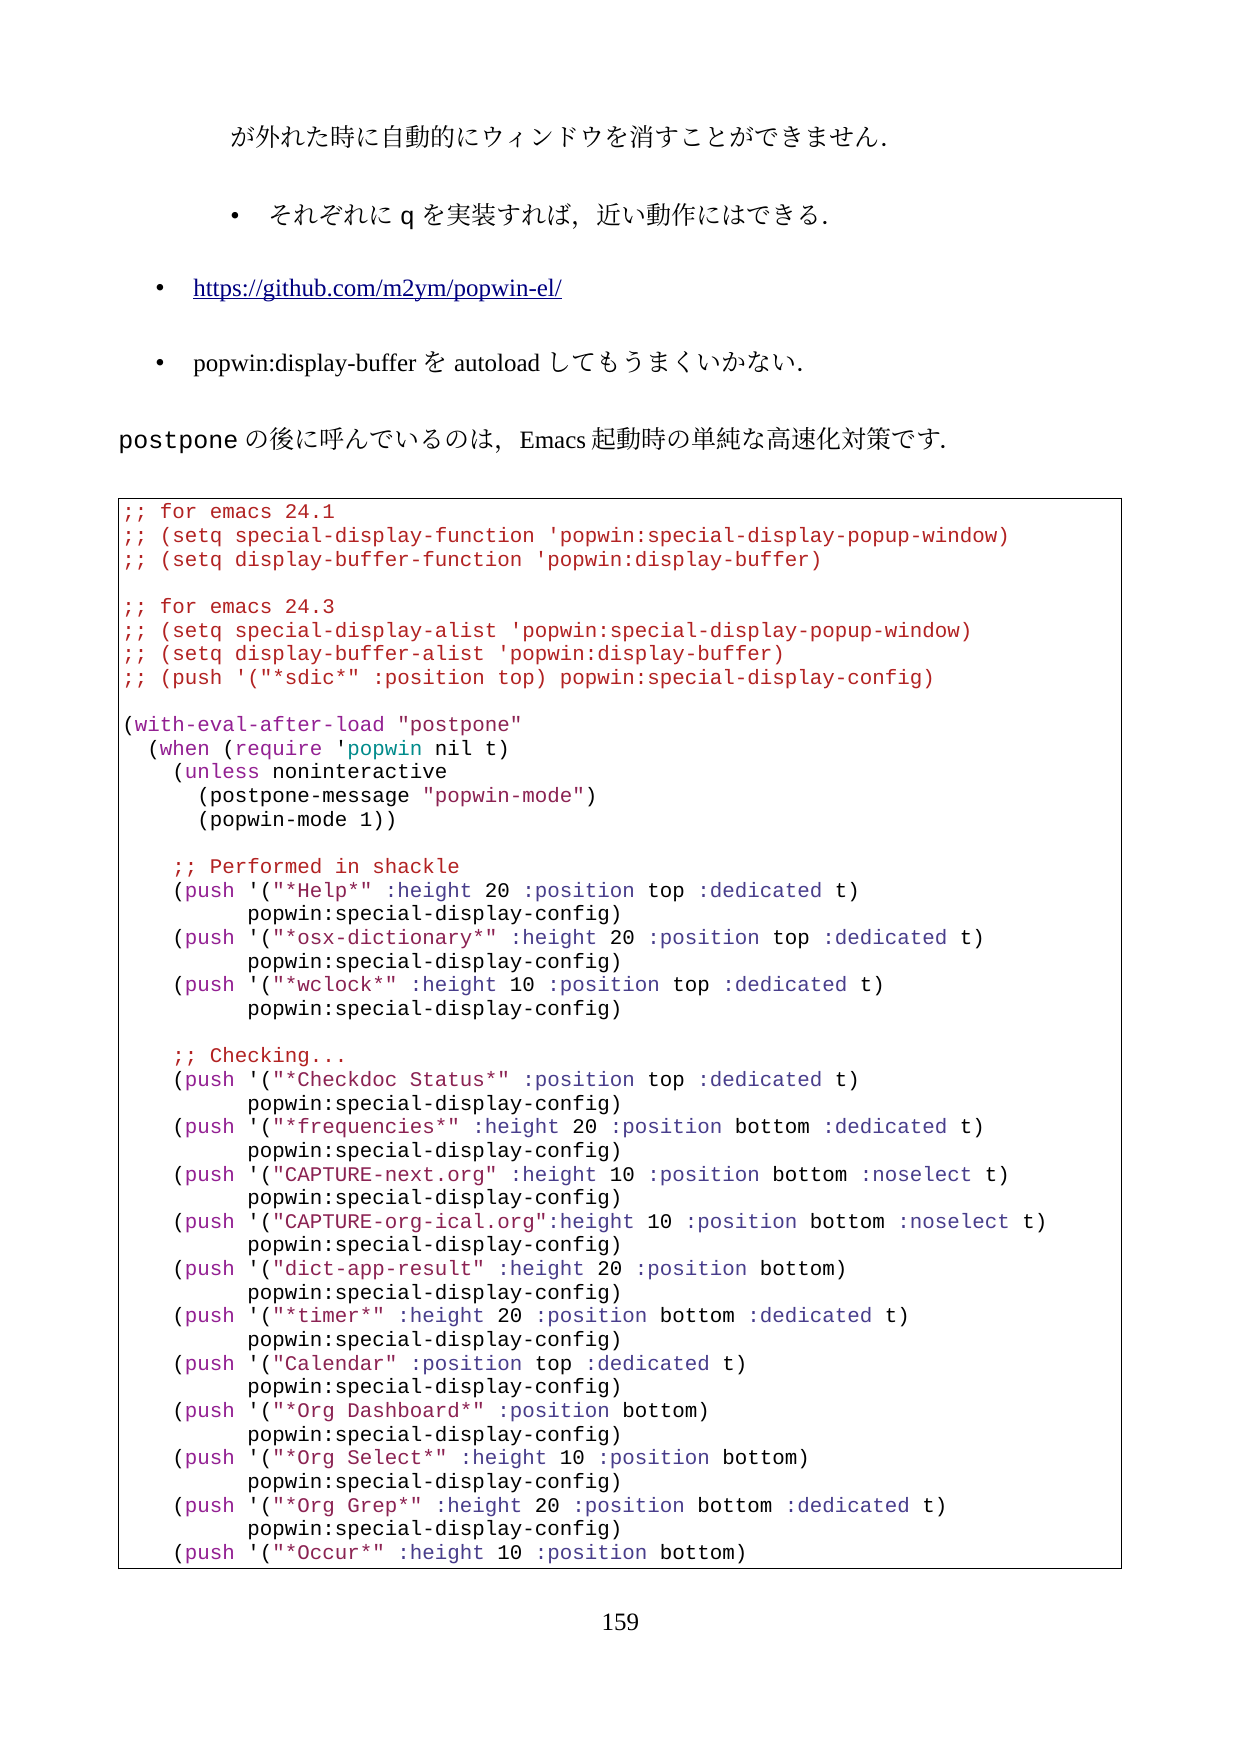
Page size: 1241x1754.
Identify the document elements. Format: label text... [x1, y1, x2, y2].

text ;; (setq special-display-alist 'popwin:special-display-popup-window) [119, 616, 1121, 639]
text ;; (setq display-buffer-function 'popwin:display-buffer) [119, 545, 1121, 568]
text (unless noninteractive [119, 758, 1121, 781]
text (push '("*Org Dashboard*" :position bottom) [119, 1396, 1121, 1420]
text ;; (setq display-buffer-alist 'popwin:display-buffer) [119, 639, 1121, 663]
text (push '("*Org Select*" :height 10 :position bottom) [119, 1443, 1121, 1467]
text (push '("*wclock*" :height 10 :position top :dedicated t) [119, 970, 1121, 994]
text ;; Checking... [119, 1041, 1121, 1065]
text (push '("*timer*" :height 20 :position bottom :dedicated t) [119, 1301, 1121, 1325]
text (push '("*Occur*" :height 10 :position bottom) [119, 1538, 1121, 1568]
list https://github.com/m2ym/popwin-el/ [156, 273, 1122, 330]
text postpone の後に呼んでいるのは，Emacs起動時の単純な高速化対策です． [118, 420, 1122, 485]
text popwin:special-display-config) [119, 1514, 1121, 1538]
text (push '("*Checkdoc Status*" :position top :dedicated t) [119, 1065, 1121, 1089]
text popwin:special-display-config) [119, 1278, 1121, 1301]
list が外れた時に自動的にウィンドウを消すことができません． [193, 118, 1122, 183]
text ;; for emacs 24.1 [119, 499, 1121, 521]
text popwin:special-display-config) [119, 947, 1121, 970]
text (push '("Calendar" :position top :dedicated t) [119, 1349, 1121, 1372]
text (push '("dict-app-result" :height 20 :position bottom) [119, 1254, 1121, 1278]
text popwin:special-display-config) [119, 1467, 1121, 1491]
text (with-eval-after-load "postpone" [119, 710, 1121, 734]
list popwin:display-buffer を autoload してもうまくいかない． [156, 343, 1122, 407]
text (postpone-message "popwin-mode") [119, 781, 1121, 805]
text popwin:special-display-config) [119, 1183, 1121, 1207]
text popwin:special-display-config) [119, 1372, 1121, 1396]
text popwin:special-display-config) [119, 899, 1121, 923]
text popwin:special-display-config) [119, 1231, 1121, 1254]
text (push '("CAPTURE-next.org" :height 10 :position bottom :noselect t) [119, 1159, 1121, 1183]
text popwin:special-display-config) [119, 1089, 1121, 1112]
text popwin:special-display-config) [119, 1325, 1121, 1349]
text (push '("*Org Grep*" :height 20 :position bottom :dedicated t) [119, 1491, 1121, 1514]
text (push '("*osx-dictionary*" :height 20 :position top :dedicated t) [119, 923, 1121, 947]
text popwin:special-display-config) [119, 1420, 1121, 1443]
text popwin:special-display-config) [119, 1136, 1121, 1159]
text ;; (push '("*sdic*" :position top) popwin:special-display-config) [119, 663, 1121, 687]
text ;; (setq special-display-function 'popwin:special-display-popup-window) [119, 521, 1121, 545]
text (push '("*Help*" :height 20 :position top :dedicated t) [119, 876, 1121, 899]
text ;; for emacs 24.3 [119, 592, 1121, 616]
text (push '("CAPTURE-org-ical.org":height 10 :position bottom :noselect t) [119, 1207, 1121, 1231]
text ;; Performed in shackle [119, 852, 1121, 876]
text (push '("*frequencies*" :height 20 :position bottom :dedicated t) [119, 1112, 1121, 1136]
list それぞれに q を実装すれば，近い動作にはできる． [231, 195, 1122, 260]
text (popwin-mode 1)) [119, 805, 1121, 828]
text (when (require 'popwin nil t) [119, 734, 1121, 758]
text popwin:special-display-config) [119, 994, 1121, 1018]
